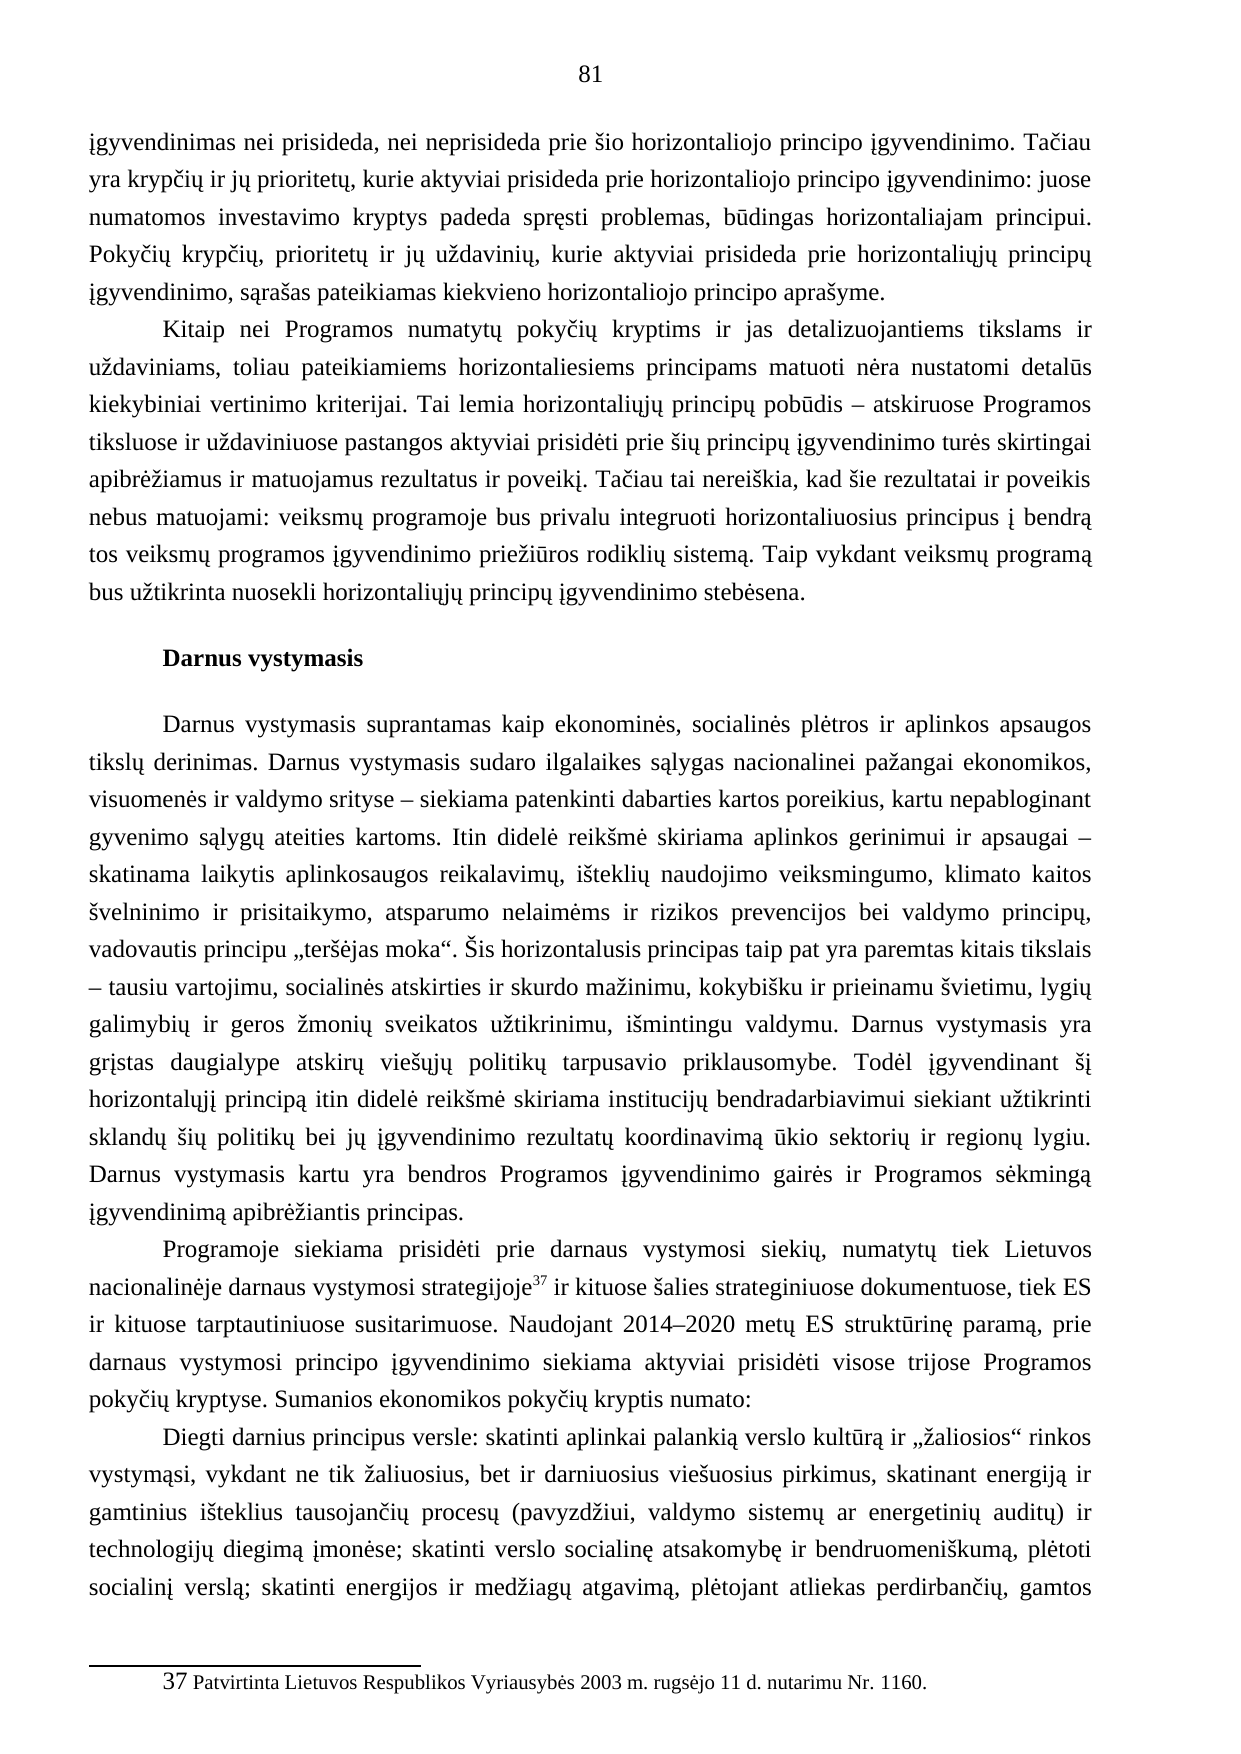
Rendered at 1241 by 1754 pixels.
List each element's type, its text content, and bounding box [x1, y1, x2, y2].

text Diegti darnius principus versle: skatinti aplinkai palankią verslo kultūrą ir „žaliosios“ rinkos vystymąsi, vykdant ne tik žaliuosius, bet ir darniuosius viešuosius pirkimus, skatinant energiją ir gamtinius išteklius tausojančių procesų (pavyzdžiui, valdymo sistemų ar energetinių auditų) ir technologijų diegimą įmonėse; skatinti verslo socialinę atsakomybę ir bendruomeniškumą, plėtoti socialinį verslą; skatinti energijos ir medžiagų atgavimą, plėtojant atliekas perdirbančių, gamtos [89, 1413, 1092, 1601]
text Programoje siekiama prisidėti prie darnaus vystymosi siekių, numatytų tiek Lietuvos nacionalinėje darnaus vystymosi strategijoje ir kituose šalies strateginiuose dokumentuose, tiek ES ir kituose tarptautiniuose susitarimuose. Naudojant 2014–2020 metų ES struktūrinę paramą, prie darnaus vystymosi principo įgyvendinimo siekiama aktyviai prisidėti visose trijose Programos pokyčių kryptyse. Sumanios ekonomikos pokyčių kryptis numato: [89, 1226, 1092, 1413]
text Darnus vystymasis suprantamas kaip ekonominės, socialinės plėtros ir aplinkos apsaugos tikslų derinimas. Darnus vystymasis sudaro ilgalaikes sąlygas nacionalinei pažangai ekonomikos, visuomenės ir valdymo srityse – siekiama patenkinti dabarties kartos poreikius, kartu nepabloginant gyvenimo sąlygų ateities kartoms. Itin didelė reikšmė skiriama aplinkos gerinimui ir apsaugai – skatinama laikytis aplinkosaugos reikalavimų, išteklių naudojimo veiksmingumo, klimato kaitos švelninimo ir prisitaikymo, atsparumo nelaimėms ir rizikos prevencijos bei valdymo principų, vadovautis principu „teršėjas moka“. Šis horizontalusis principas taip pat yra paremtas kitais tikslais – tausiu vartojimu, socialinės atskirties ir skurdo mažinimu, kokybišku ir prieinamu švietimu, lygių galimybių ir geros žmonių sveikatos užtikrinimu, išmintingu valdymu. Darnus vystymasis yra grįstas daugialype atskirų viešųjų politikų tarpusavio priklausomybe. Todėl įgyvendinant šį horizontalųjį principą itin didelė reikšmė skiriama institucijų bendradarbiavimui siekiant užtikrinti sklandų šių politikų bei jų įgyvendinimo rezultatų koordinavimą ūkio sektorių ir regionų lygiu. Darnus vystymasis kartu yra bendros Programos įgyvendinimo gairės ir Programos sėkmingą įgyvendinimą apibrėžiantis principas. [89, 701, 1092, 1226]
text įgyvendinimas nei prisideda, nei neprisideda prie šio horizontaliojo principo įgyvendinimo. Tačiau yra krypčių ir jų prioritetų, kurie aktyviai prisideda prie horizontaliojo principo įgyvendinimo: juose numatomos investavimo kryptys padeda spręsti problemas, būdingas horizontaliajam principui. Pokyčių krypčių, prioritetų ir jų uždavinių, kurie aktyviai prisideda prie horizontaliųjų principų įgyvendinimo, sąrašas pateikiamas kiekvieno horizontaliojo principo aprašyme. [89, 118, 1092, 306]
text Patvirtinta Lietuvos Respublikos Vyriausybės 2003 m. rugsėjo 11 d. nutarimu Nr. 1160. [89, 1666, 1092, 1695]
text Darnus vystymasis [89, 634, 1092, 672]
text Kitaip nei Programos numatytų pokyčių kryptims ir jas detalizuojantiems tikslams ir uždaviniams, toliau pateikiamiems horizontaliesiems principams matuoti nėra nustatomi detalūs kiekybiniai vertinimo kriterijai. Tai lemia horizontaliųjų principų pobūdis – atskiruose Programos tiksluose ir uždaviniuose pastangos aktyviai prisidėti prie šių principų įgyvendinimo turės skirtingai apibrėžiamus ir matuojamus rezultatus ir poveikį. Tačiau tai nereiškia, kad šie rezultatai ir poveikis nebus matuojami: veiksmų programoje bus privalu integruoti horizontaliuosius principus į bendrą tos veiksmų programos įgyvendinimo priežiūros rodiklių sistemą. Taip vykdant veiksmų programą bus užtikrinta nuosekli horizontaliųjų principų įgyvendinimo stebėsena. [89, 306, 1092, 606]
